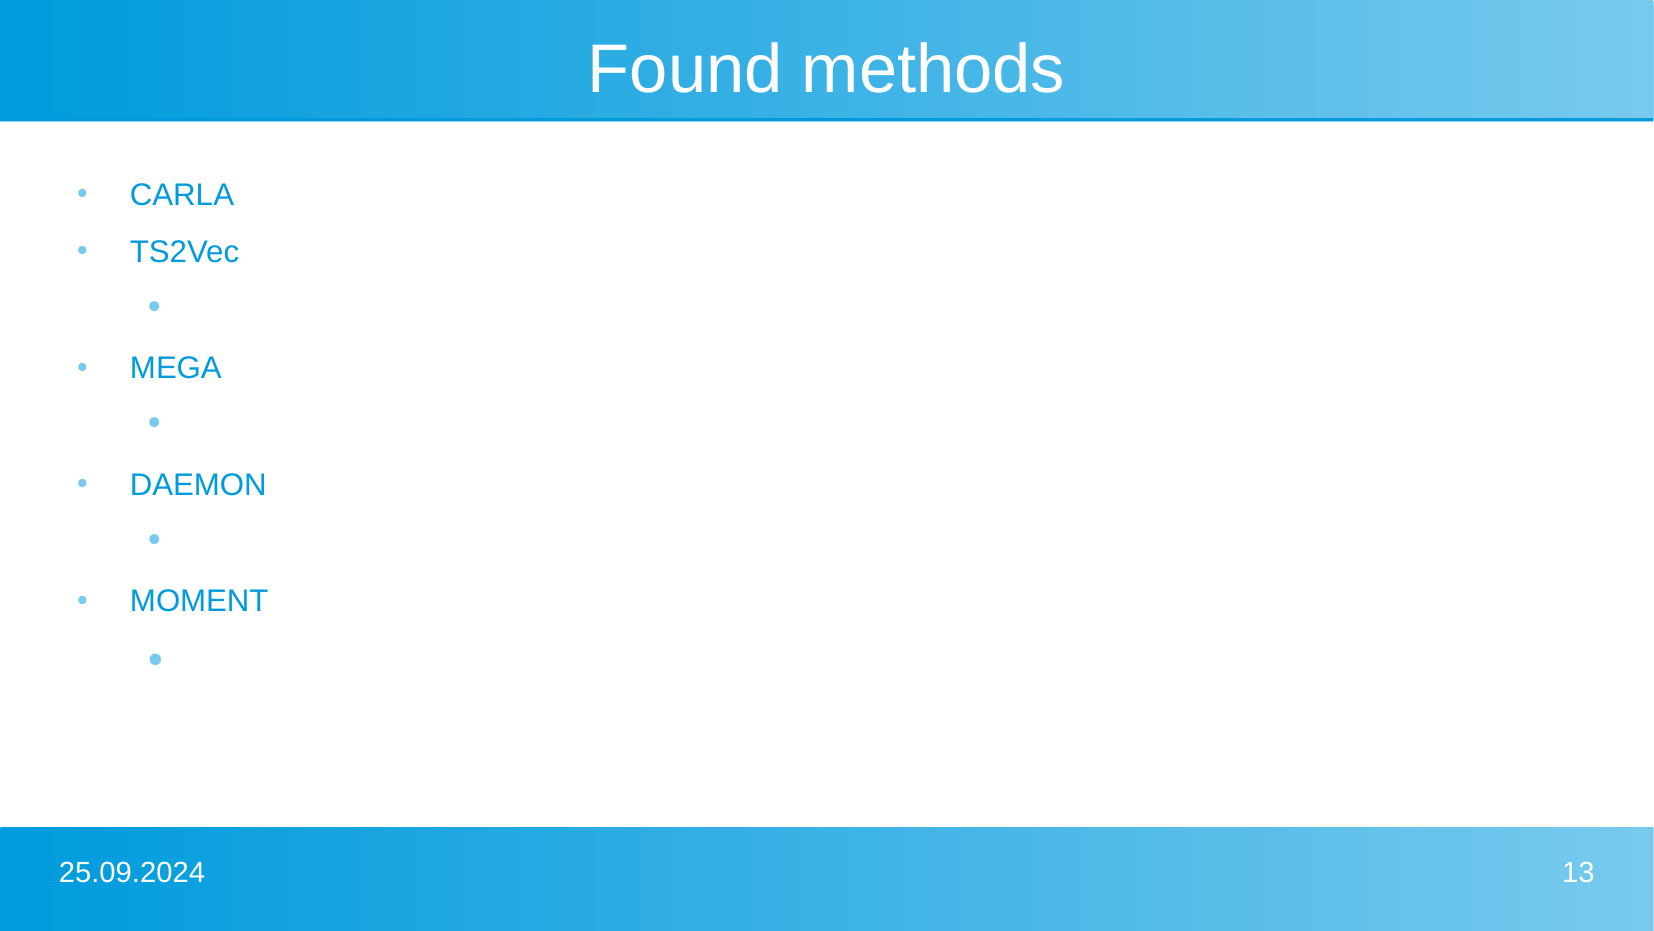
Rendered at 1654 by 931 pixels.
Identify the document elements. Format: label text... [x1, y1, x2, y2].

list CARLA TS2Vec MEGA DAEMON MOMENT [59, 177, 1506, 768]
title Found methods [59, 21, 1595, 116]
